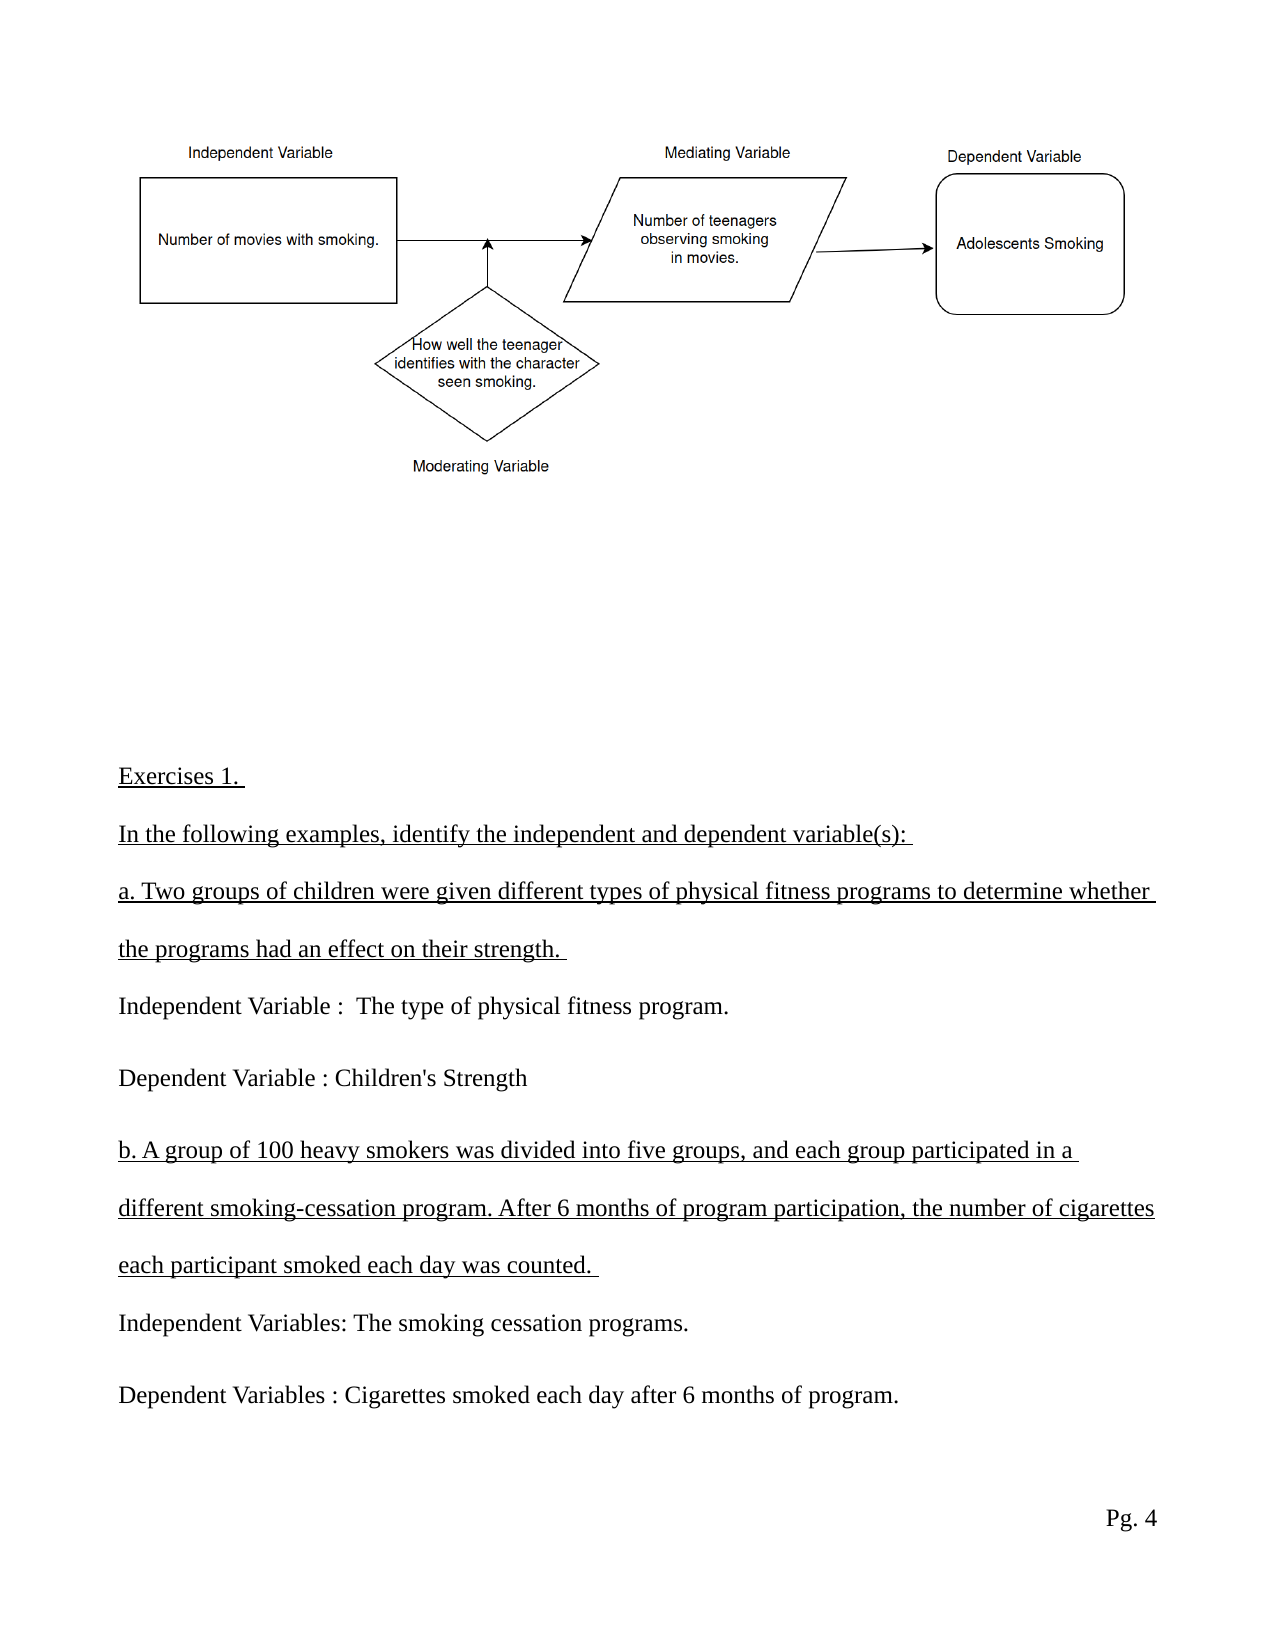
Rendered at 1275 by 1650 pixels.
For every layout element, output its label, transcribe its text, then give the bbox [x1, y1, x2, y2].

text Exercises 1. [118, 761, 1157, 790]
text b. A group of 100 heavy smokers was divided into five groups, and each group participated in a different smoking-cessation program. After 6 months of program participation, the number of cigarettes each participant smoked each day was counted. [118, 1136, 1157, 1279]
text Independent Variables: The smoking cessation programs. [118, 1308, 1157, 1337]
text Independent Variable : The type of physical fitness program. [118, 991, 1157, 1020]
text Dependent Variables : Cigarettes smoked each day after 6 months of program. [118, 1380, 1157, 1409]
text a. Two groups of children were given different types of physical fitness programs to determine whether the programs had an effect on their strength. [118, 876, 1157, 963]
text In the following examples, identify the independent and dependent variable(s): [118, 819, 1157, 848]
text Dependent Variable : Children's Strength [118, 1063, 1157, 1092]
picture [118, 118, 1157, 503]
